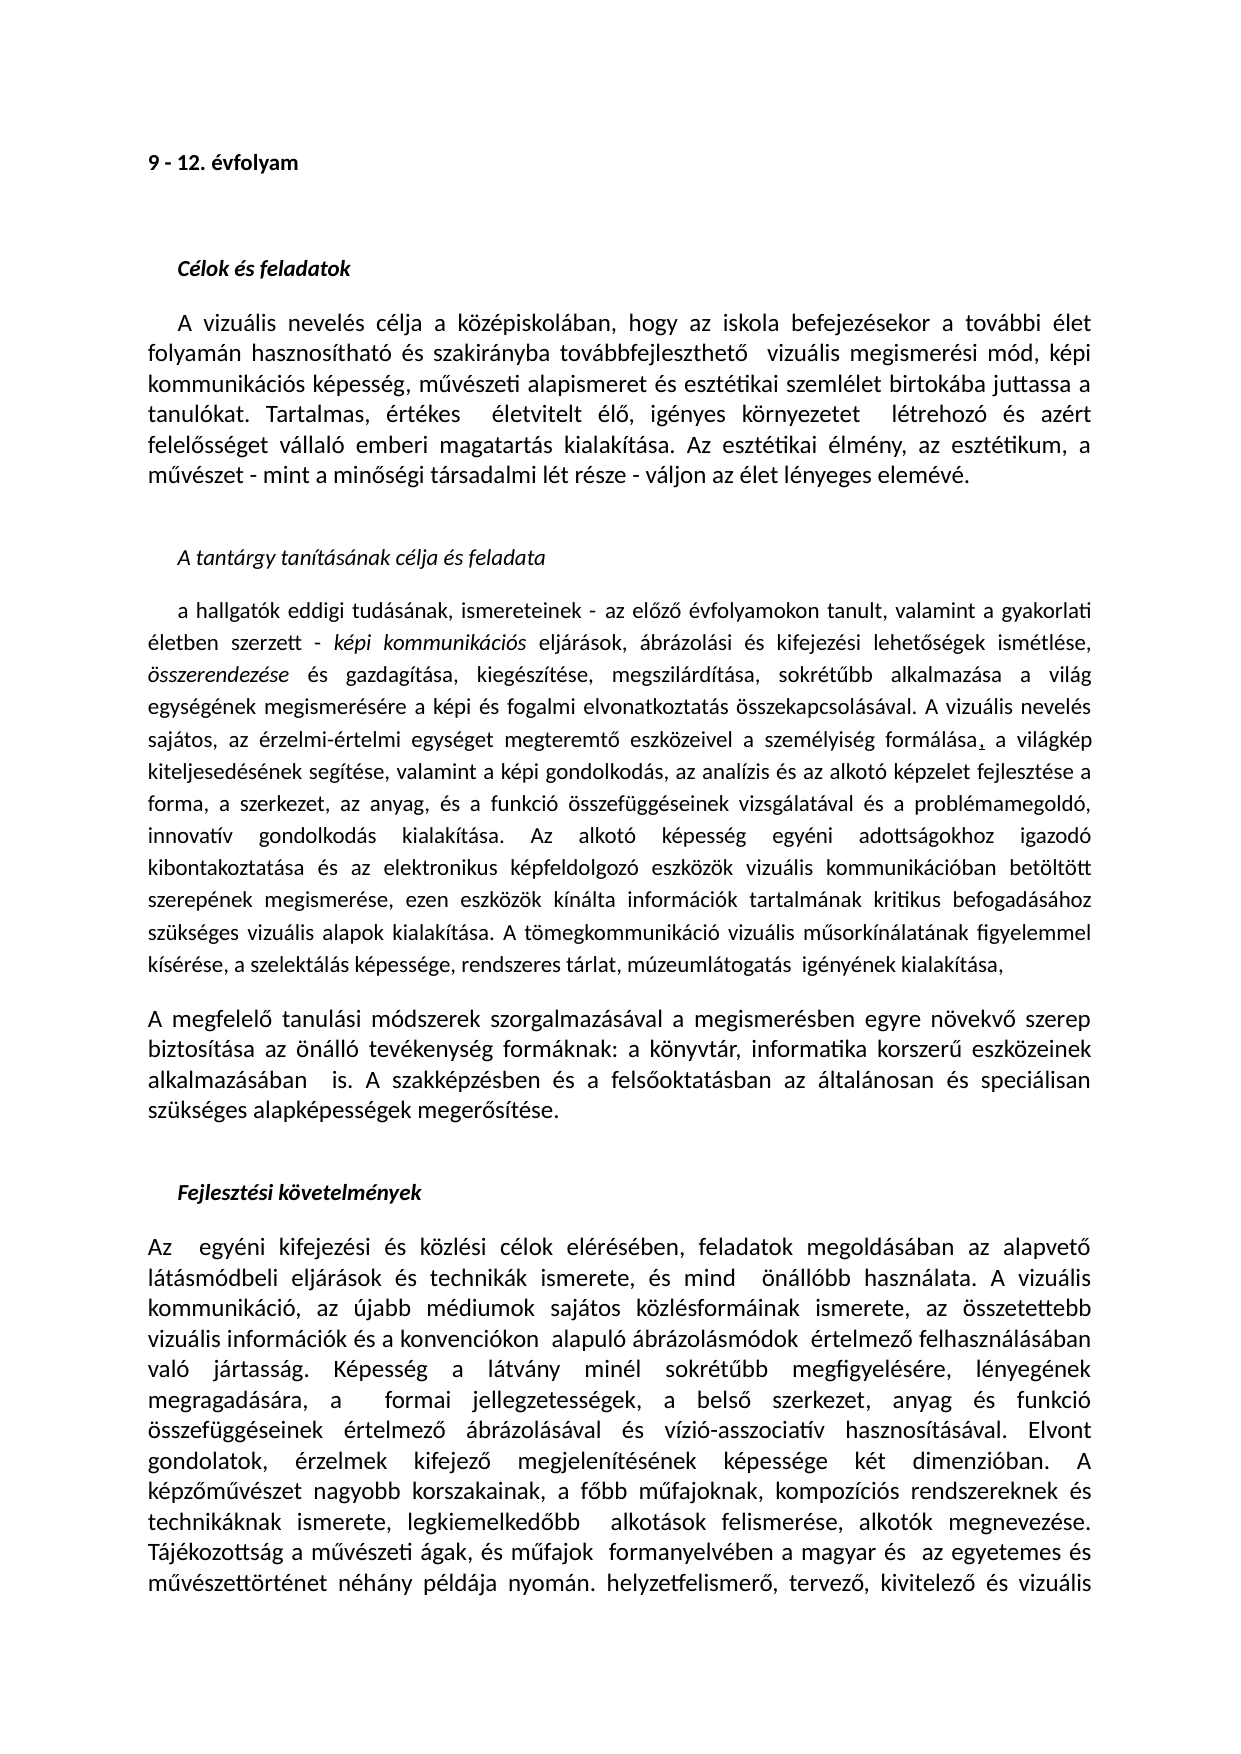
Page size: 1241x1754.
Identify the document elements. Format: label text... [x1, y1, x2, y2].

text A tantárgy tanításának célja és feladata [148, 543, 1092, 571]
text 9 - 12. évfolyam [148, 148, 1092, 176]
text A vizuális nevelés célja a középiskolában, hogy az iskola befejezésekor a további élet folyamán hasznosítható és szakirányba továbbfejleszthető vizuális megismerési mód, képi kommunikációs képesség, művészeti alapismeret és esztétikai szemlélet birtokába juttassa a tanulókat. Tartalmas, értékes életvitelt élő, igényes környezetet létrehozó és azért felelősséget vállaló emberi magatartás kialakítása. Az esztétikai élmény, az esztétikum, a művészet - mint a minőségi társadalmi lét része - váljon az élet lényeges elemévé. [148, 307, 1092, 490]
text Fejlesztési követelmények [148, 1178, 1092, 1206]
text Az egyéni kifejezési és közlési célok elérésében, feladatok megoldásában az alapvető látásmódbeli eljárások és technikák ismerete, és mind önállóbb használata. A vizuális kommunikáció, az újabb médiumok sajátos közlésformáinak ismerete, az összetettebb vizuális információk és a konvenciókon alapuló ábrázolásmódok értelmező felhasználásában való jártasság. Képesség a látvány minél sokrétűbb megfigyelésére, lényegének megragadására, a formai jellegzetességek, a belső szerkezet, anyag és funkció összefüggéseinek értelmező ábrázolásával és vízió-asszociatív hasznosításával. Elvont gondolatok, érzelmek kifejező megjelenítésének képessége két dimenzióban. A képzőművészet nagyobb korszakainak, a főbb műfajoknak, kompozíciós rendszereknek és technikáknak ismerete, legkiemelkedőbb alkotások felismerése, alkotók megnevezése. Tájékozottság a művészeti ágak, és műfajok formanyelvében a magyar és az egyetemes és művészettörténet néhány példája nyomán. helyzetfelismerő, tervező, kivitelező és vizuális [148, 1231, 1092, 1597]
text a hallgatók eddigi tudásának, ismereteinek - az előző évfolyamokon tanult, valamint a gyakorlati életben szerzett - képi kommunikációs eljárások, ábrázolási és kifejezési lehetőségek ismétlése, összerendezése és gazdagítása, kiegészítése, megszilárdítása, sokrétűbb alkalmazása a világ egységének megismerésére a képi és fogalmi elvonatkoztatás összekapcsolásával. A vizuális nevelés sajátos, az érzelmi-értelmi egységet megteremtő eszközeivel a személyiség formálása, a világkép kiteljesedésének segítése, valamint a képi gondolkodás, az analízis és az alkotó képzelet fejlesztése a forma, a szerkezet, az anyag, és a funkció összefüggéseinek vizsgálatával és a problémamegoldó, innovatív gondolkodás kialakítása. Az alkotó képesség egyéni adottságokhoz igazodó kibontakoztatása és az elektronikus képfeldolgozó eszközök vizuális kommunikációban betöltött szerepének megismerése, ezen eszközök kínálta információk tartalmának kritikus befogadásához szükséges vizuális alapok kialakítása. A tömegkommunikáció vizuális műsorkínálatának figyelemmel kísérése, a szelektálás képessége, rendszeres tárlat, múzeumlátogatás igényének kialakítása, [148, 596, 1092, 978]
text A megfelelő tanulási módszerek szorgalmazásával a megismerésben egyre növekvő szerep biztosítása az önálló tevékenység formáknak: a könyvtár, informatika korszerű eszközeinek alkalmazásában is. A szakképzésben és a felsőoktatásban az általánosan és speciálisan szükséges alapképességek megerősítése. [148, 1003, 1092, 1125]
text Célok és feladatok [148, 254, 1092, 282]
